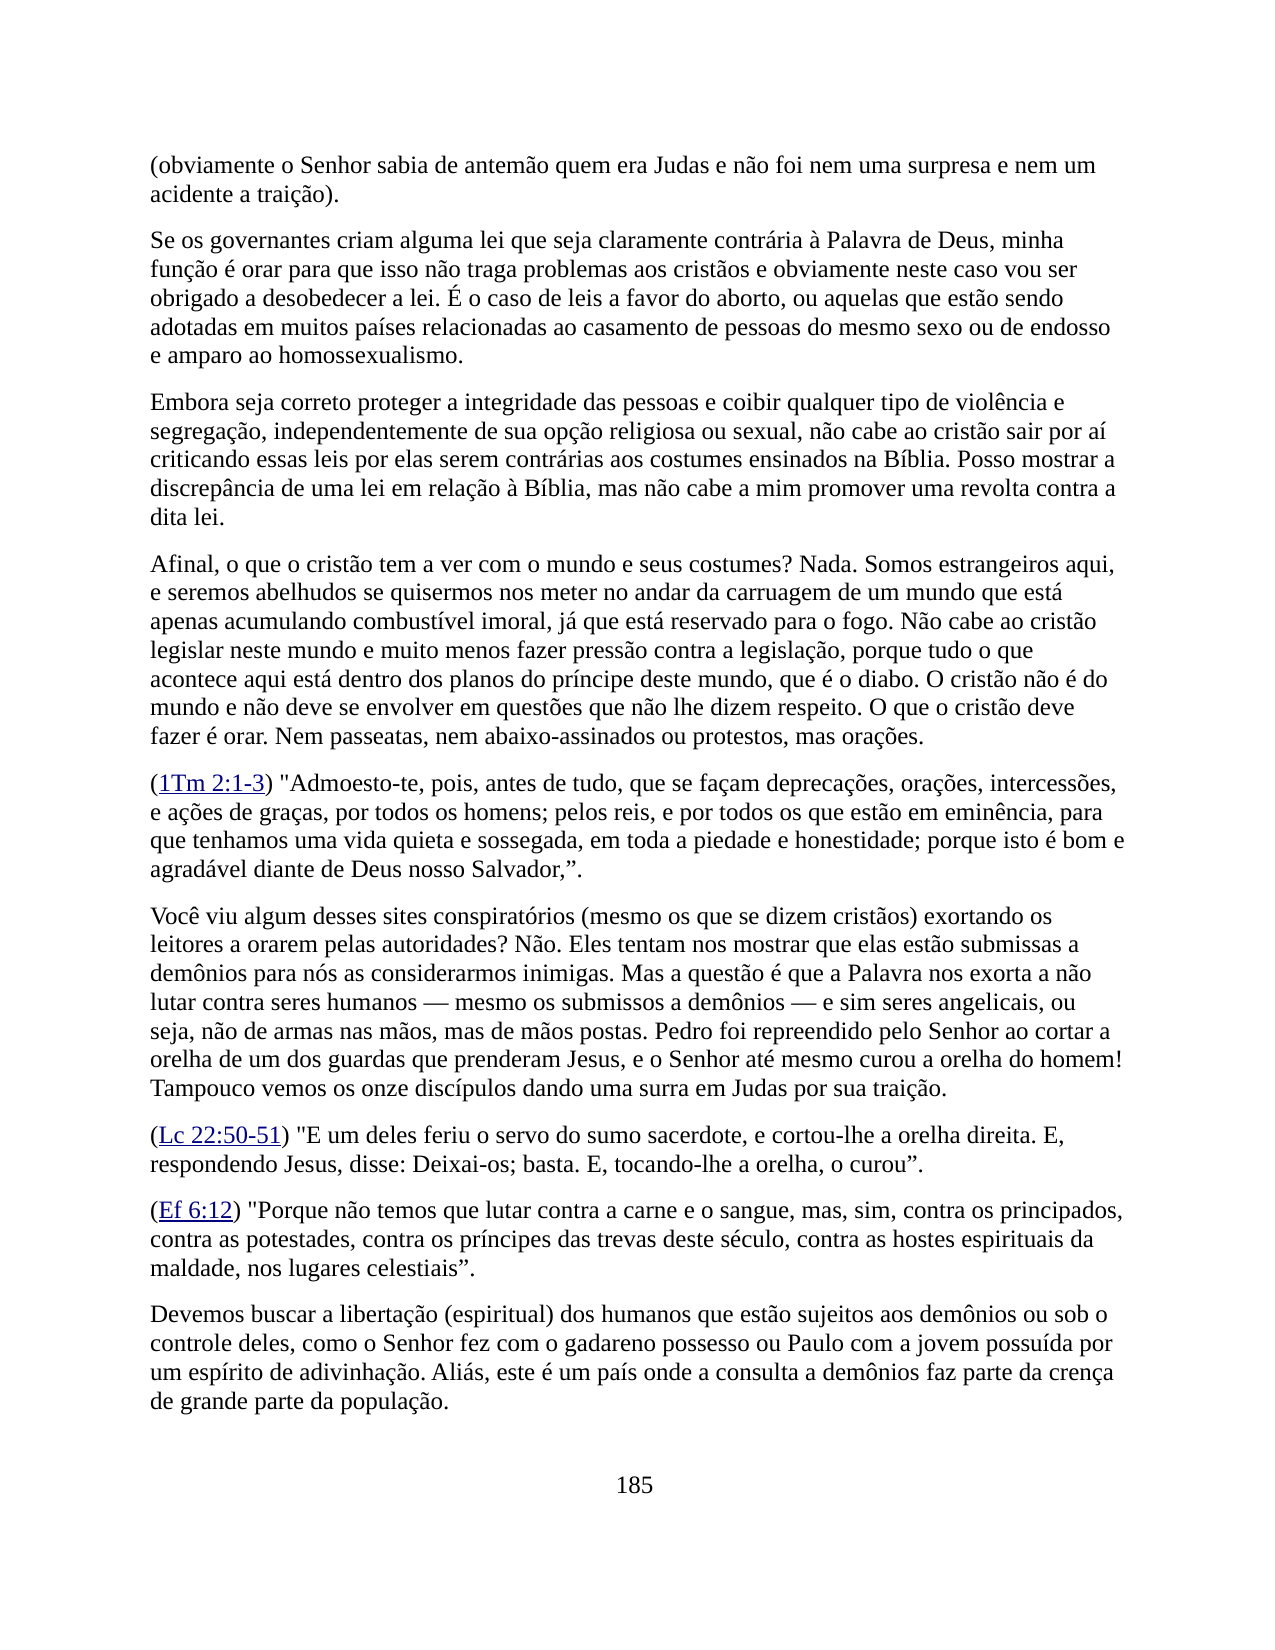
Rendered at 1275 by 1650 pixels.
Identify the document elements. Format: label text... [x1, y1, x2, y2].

text (obviamente o Senhor sabia de antemão quem era Judas e não foi nem uma surpresa e nem um acidente a traição). [150, 150, 1125, 207]
text (Lc 22:50-51) "E um deles feriu o servo do sumo sacerdote, e cortou-lhe a orelha direita. E, respondendo Jesus, disse: Deixai-os; basta. E, tocando-lhe a orelha, o curou”. [150, 1120, 1125, 1177]
text Se os governantes criam alguma lei que seja claramente contrária à Palavra de Deus, minha função é orar para que isso não traga problemas aos cristãos e obviamente neste caso vou ser obrigado a desobedecer a lei. É o caso de leis a favor do aborto, ou aquelas que estão sendo adotadas em muitos países relacionadas ao casamento de pessoas do mesmo sexo ou de endosso e amparo ao homossexualismo. [150, 225, 1125, 369]
text Afinal, o que o cristão tem a ver com o mundo e seus costumes? Nada. Somos estrangeiros aqui, e seremos abelhudos se quisermos nos meter no andar da carruagem de um mundo que está apenas acumulando combustível imoral, já que está reservado para o fogo. Não cabe ao cristão legislar neste mundo e muito menos fazer pressão contra a legislação, porque tudo o que acontece aqui está dentro dos planos do príncipe deste mundo, que é o diabo. O cristão não é do mundo e não deve se envolver em questões que não lhe dizem respeito. O que o cristão deve fazer é orar. Nem passeatas, nem abaixo-assinados ou protestos, mas orações. [150, 549, 1125, 750]
text Embora seja correto proteger a integridade das pessoas e coibir qualquer tipo de violência e segregação, independentemente de sua opção religiosa ou sexual, não cabe ao cristão sair por aí criticando essas leis por elas serem contrárias aos costumes ensinados na Bíblia. Posso mostrar a discrepância de uma lei em relação à Bíblia, mas não cabe a mim promover uma revolta contra a dita lei. [150, 387, 1125, 531]
text Você viu algum desses sites conspiratórios (mesmo os que se dizem cristãos) exortando os leitores a orarem pelas autoridades? Não. Eles tentam nos mostrar que elas estão submissas a demônios para nós as considerarmos inimigas. Mas a questão é que a Palavra nos exorta a não lutar contra seres humanos — mesmo os submissos a demônios — e sim seres angelicais, ou seja, não de armas nas mãos, mas de mãos postas. Pedro foi repreendido pelo Senhor ao cortar a orelha de um dos guardas que prenderam Jesus, e o Senhor até mesmo curou a orelha do homem! Tampouco vemos os onze discípulos dando uma surra em Judas por sua traição. [150, 901, 1125, 1102]
text Devemos buscar a libertação (espiritual) dos humanos que estão sujeitos aos demônios ou sob o controle deles, como o Senhor fez com o gadareno possesso ou Paulo com a jovem possuída por um espírito de adivinhação. Aliás, este é um país onde a consulta a demônios faz parte da crença de grande parte da população. [150, 1299, 1125, 1414]
text (1Tm 2:1-3) "Admoesto-te, pois, antes de tudo, que se façam deprecações, orações, intercessões, e ações de graças, por todos os homens; pelos reis, e por todos os que estão em eminência, para que tenhamos uma vida quieta e sossegada, em toda a piedade e honestidade; porque isto é bom e agradável diante de Deus nosso Salvador,”. [150, 768, 1125, 883]
text (Ef 6:12) "Porque não temos que lutar contra a carne e o sangue, mas, sim, contra os principados, contra as potestades, contra os príncipes das trevas deste século, contra as hostes espirituais da maldade, nos lugares celestiais”. [150, 1195, 1125, 1282]
